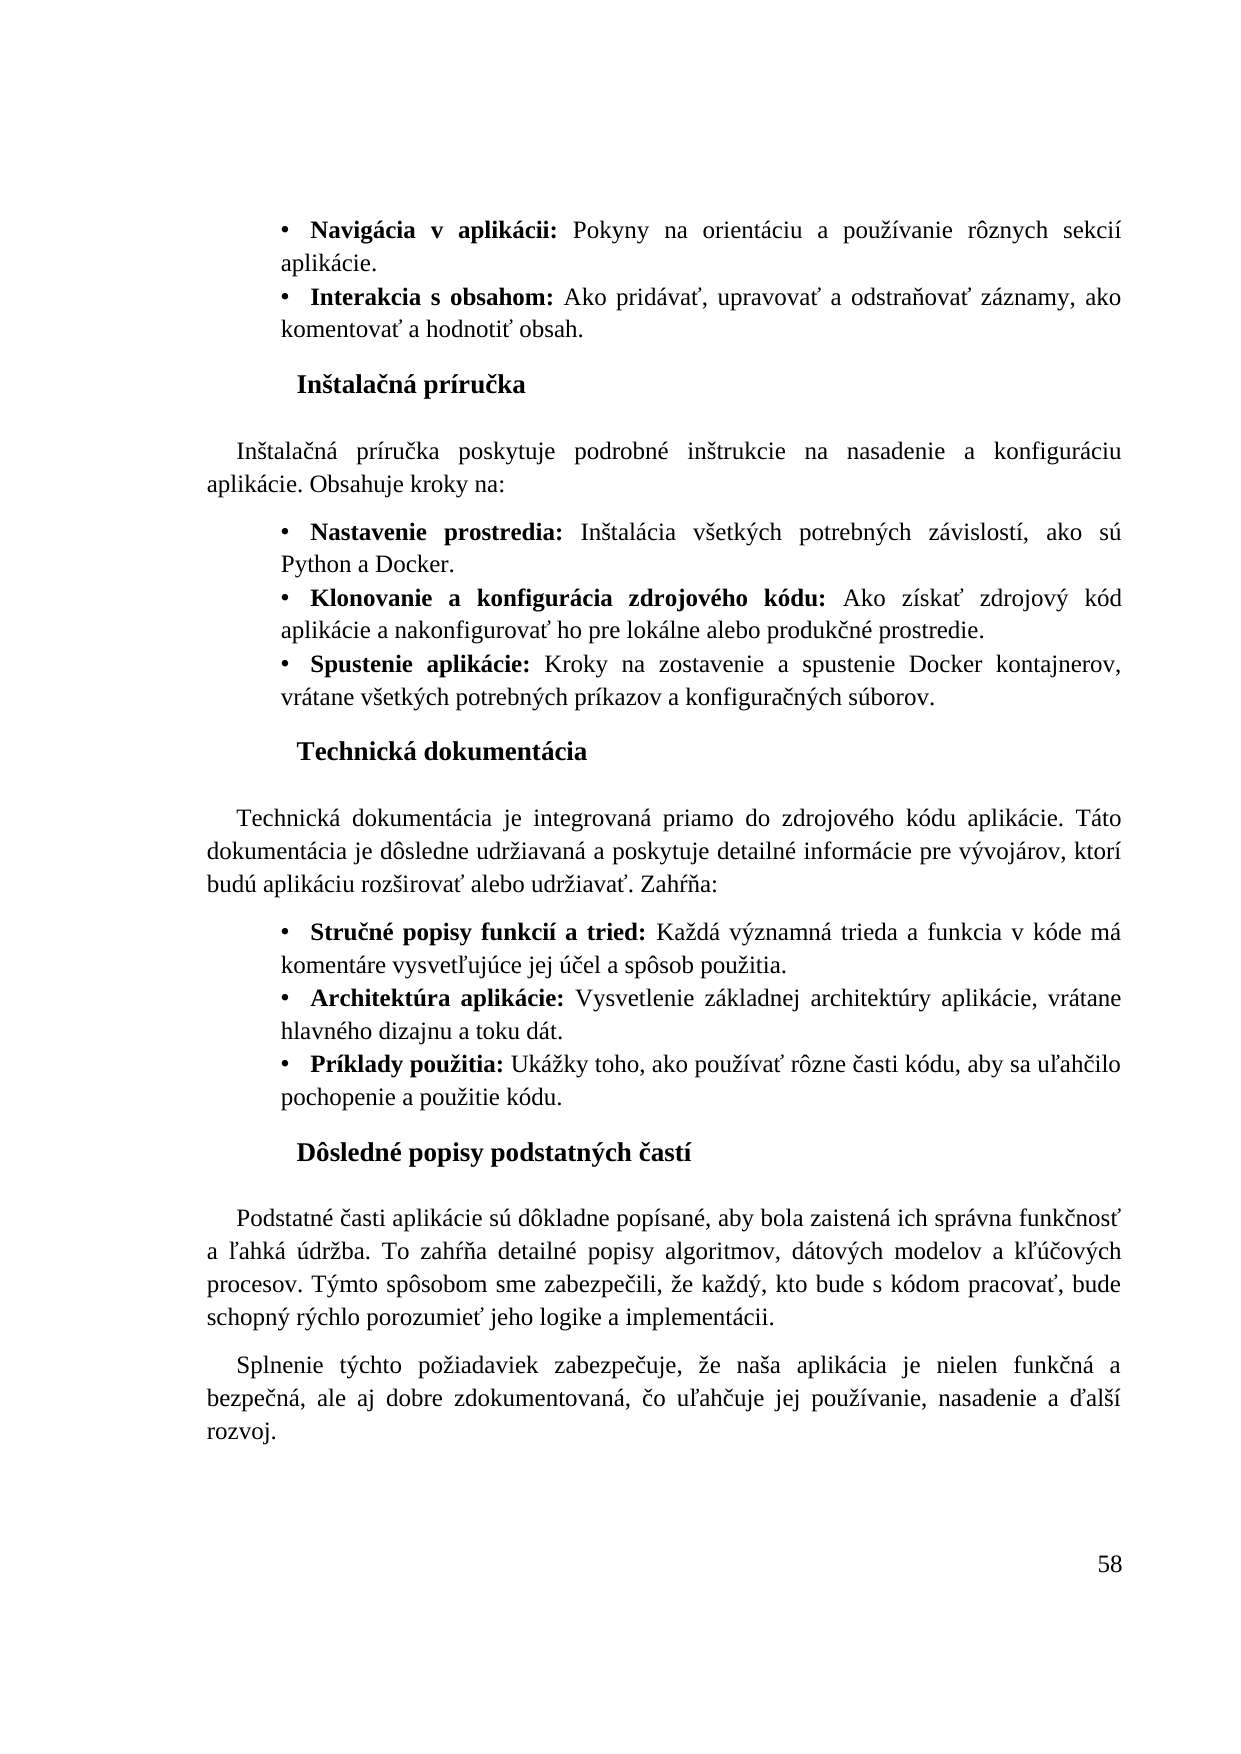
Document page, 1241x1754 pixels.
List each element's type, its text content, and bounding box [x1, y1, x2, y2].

list Klonovanie a konfigurácia zdrojového kódu: Ako získať zdrojový kód aplikácie a nakonfigurovať ho pre lokálne alebo produkčné prostredie. [251, 583, 1122, 644]
subtitle Dôsledné popisy podstatných častí [207, 1136, 1122, 1167]
list Navigácia v aplikácii: Pokyny na orientáciu a používanie rôznych sekcií aplikácie. [251, 216, 1122, 277]
list Architektúra aplikácie: Vysvetlenie základnej architektúry aplikácie, vrátane hlavného dizajnu a toku dát. [251, 983, 1122, 1044]
list Stručné popisy funkcií a tried: Každá významná trieda a funkcia v kóde má komentáre vysvetľujúce jej účel a spôsob použitia. [251, 917, 1122, 978]
list Príklady použitia: Ukážky toho, ako používať rôzne časti kódu, aby sa uľahčilo pochopenie a použitie kódu. [251, 1049, 1122, 1111]
subtitle Technická dokumentácia [207, 736, 1122, 767]
text Inštalačná príručka poskytuje podrobné inštrukcie na nasadenie a konfiguráciu aplikácie. Obsahuje kroky na: [207, 436, 1122, 498]
subtitle Inštalačná príručka [207, 368, 1122, 399]
text Splnenie týchto požiadaviek zabezpečuje, že naša aplikácia je nielen funkčná a bezpečná, ale aj dobre zdokumentovaná, čo uľahčuje jej používanie, nasadenie a ďalší rozvoj. [207, 1350, 1122, 1444]
list Spustenie aplikácie: Kroky na zostavenie a spustenie Docker kontajnerov, vrátane všetkých potrebných príkazov a konfiguračných súborov. [251, 649, 1122, 710]
list Nastavenie prostredia: Inštalácia všetkých potrebných závislostí, ako sú Python a Docker. [251, 517, 1122, 578]
text Podstatné časti aplikácie sú dôkladne popísané, aby bola zaistená ich správna funkčnosť a ľahká údržba. To zahŕňa detailné popisy algoritmov, dátových modelov a kľúčových procesov. Týmto spôsobom sme zabezpečili, že každý, kto bude s kódom pracovať, bude schopný rýchlo porozumieť jeho logike a implementácii. [207, 1203, 1122, 1331]
list Interakcia s obsahom: Ako pridávať, upravovať a odstraňovať záznamy, ako komentovať a hodnotiť obsah. [251, 282, 1122, 343]
text Technická dokumentácia je integrovaná priamo do zdrojového kódu aplikácie. Táto dokumentácia je dôsledne udržiavaná a poskytuje detailné informácie pre vývojárov, ktorí budú aplikáciu rozširovať alebo udržiavať. Zahŕňa: [207, 803, 1122, 898]
